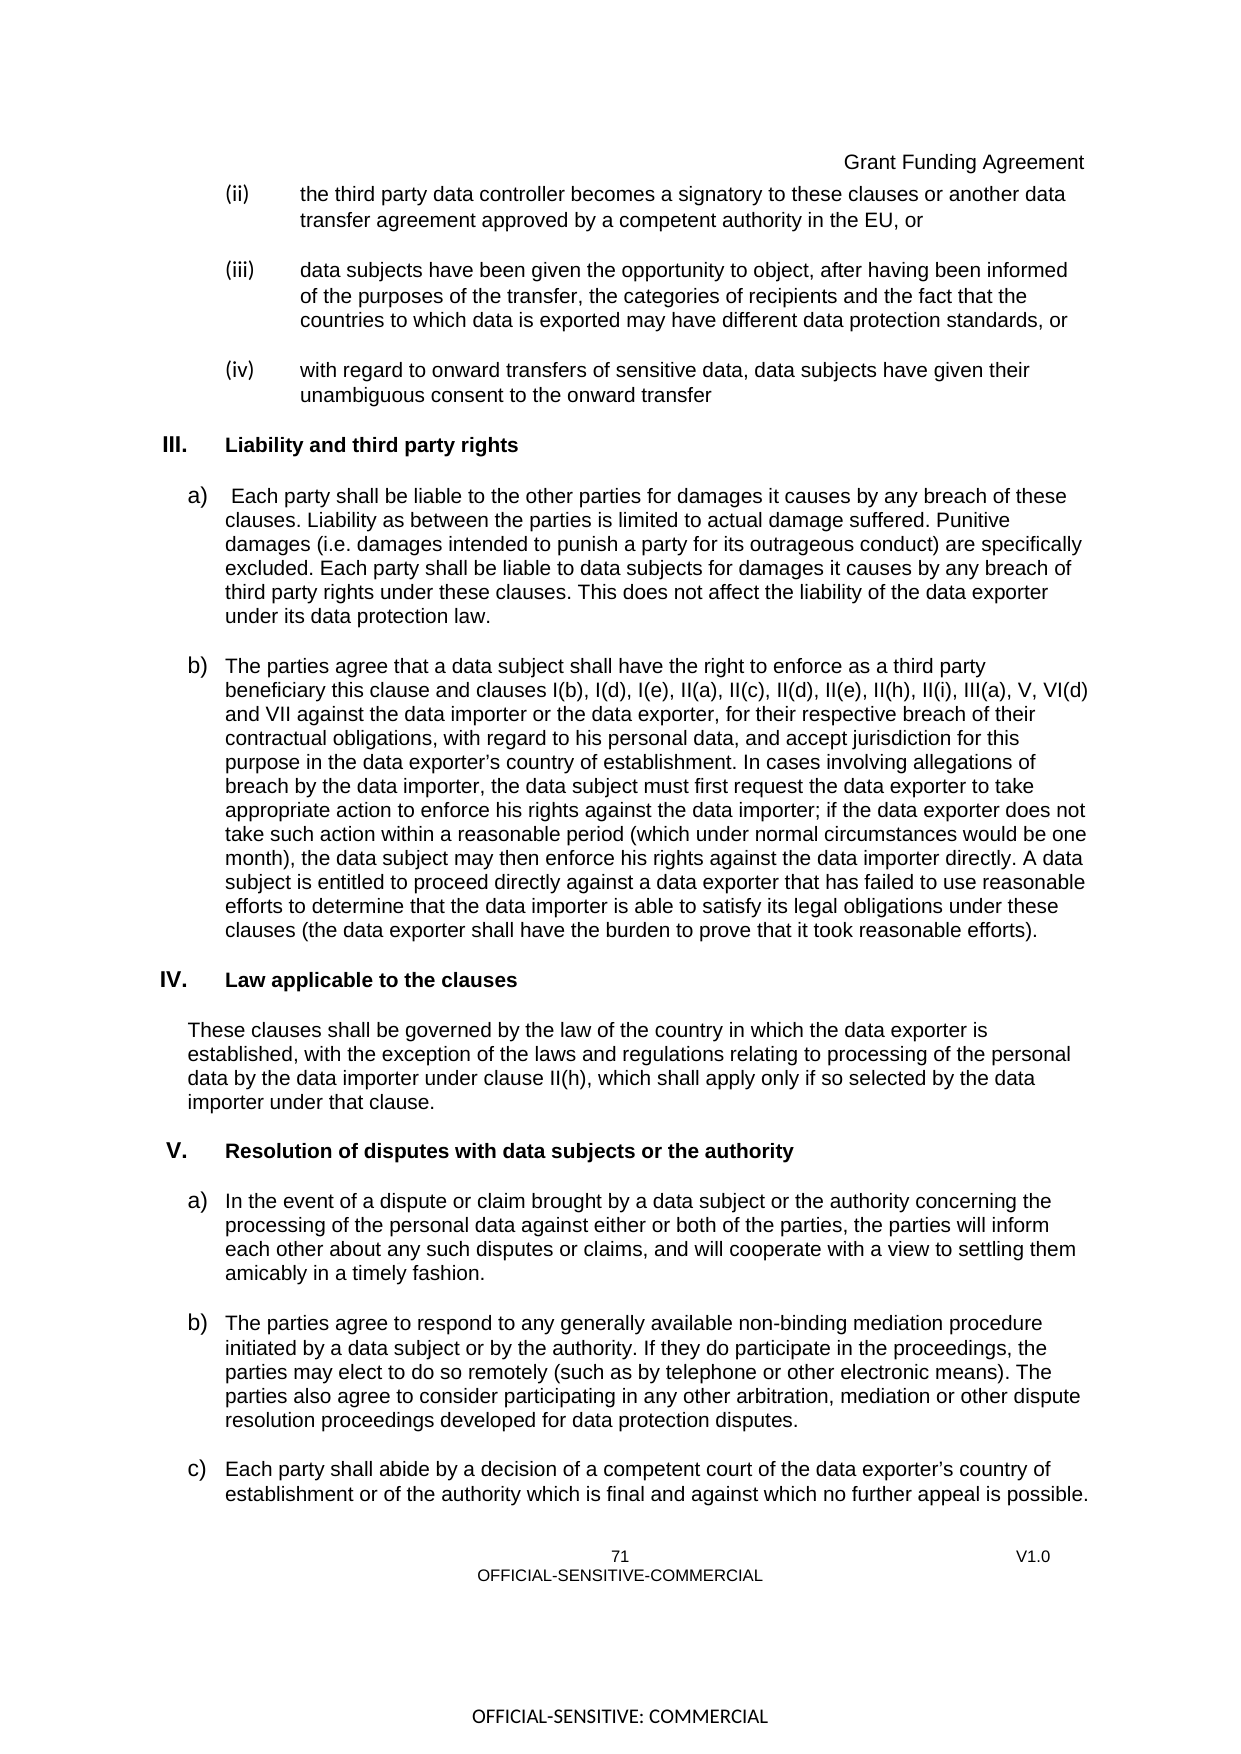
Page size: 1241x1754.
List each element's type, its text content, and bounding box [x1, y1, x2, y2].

list Each party shall be liable to the other parties for damages it causes by any breach of these clauses. Liability as between the parties is limited to actual damage suffered. Punitive damages (i.e. damages intended to punish a party for its outrageous conduct) are specifically excluded. Each party shall be liable to data subjects for damages it causes by any breach of third party rights under these clauses. This does not affect the liability of the data exporter under its data protection law. [187, 482, 1090, 628]
list The parties agree to respond to any generally available non-binding mediation procedure initiated by a data subject or by the authority. If they do participate in the proceedings, the parties may elect to do so remotely (such as by telephone or other electronic means). The parties also agree to consider participating in any other arbitration, mediation or other dispute resolution proceedings developed for data protection disputes. [187, 1309, 1090, 1431]
list Law applicable to the clauses [187, 966, 1090, 992]
list In the event of a dispute or claim brought by a data subject or the authority concerning the processing of the personal data against either or both of the parties, the parties will inform each other about any such disputes or claims, and will cooperate with a view to settling them amicably in a timely fashion. [187, 1187, 1090, 1285]
list Resolution of disputes with data subjects or the authority [187, 1137, 1090, 1163]
list data subjects have been given the opportunity to object, after having been informed of the purposes of the transfer, the categories of recipients and the fact that the countries to which data is exported may have different data protection standards, or [225, 255, 1090, 331]
list Liability and third party rights [187, 431, 1090, 458]
list Each party shall abide by a decision of a competent court of the data exporter’s country of establishment or of the authority which is final and against which no further appeal is possible. [187, 1455, 1090, 1506]
text These clauses shall be governed by the law of the country in which the data exporter is established, with the exception of the laws and regulations relating to processing of the personal data by the data importer under clause II(h), which shall apply only if so selected by the data importer under that clause. [187, 1018, 1090, 1114]
list The parties agree that a data subject shall have the right to enforce as a third party beneficiary this clause and clauses I(b), I(d), I(e), II(a), II(c), II(d), II(e), II(h), II(i), III(a), V, VI(d) and VII against the data importer or the data exporter, for their respective breach of their contractual obligations, with regard to his personal data, and accept jurisdiction for this purpose in the data exporter’s country of establishment. In cases involving allegations of breach by the data importer, the data subject must first request the data exporter to take appropriate action to enforce his rights against the data importer; if the data exporter does not take such action within a reasonable period (which under normal circumstances would be one month), the data subject may then enforce his rights against the data importer directly. A data subject is entitled to proceed directly against a data exporter that has failed to use reasonable efforts to determine that the data importer is able to satisfy its legal obligations under these clauses (the data exporter shall have the burden to prove that it took reasonable efforts). [187, 652, 1090, 942]
list with regard to onward transfers of sensitive data, data subjects have given their unambiguous consent to the onward transfer [225, 355, 1090, 407]
list the third party data controller becomes a signatory to these clauses or another data transfer agreement approved by a competent authority in the EU, or [225, 179, 1090, 231]
